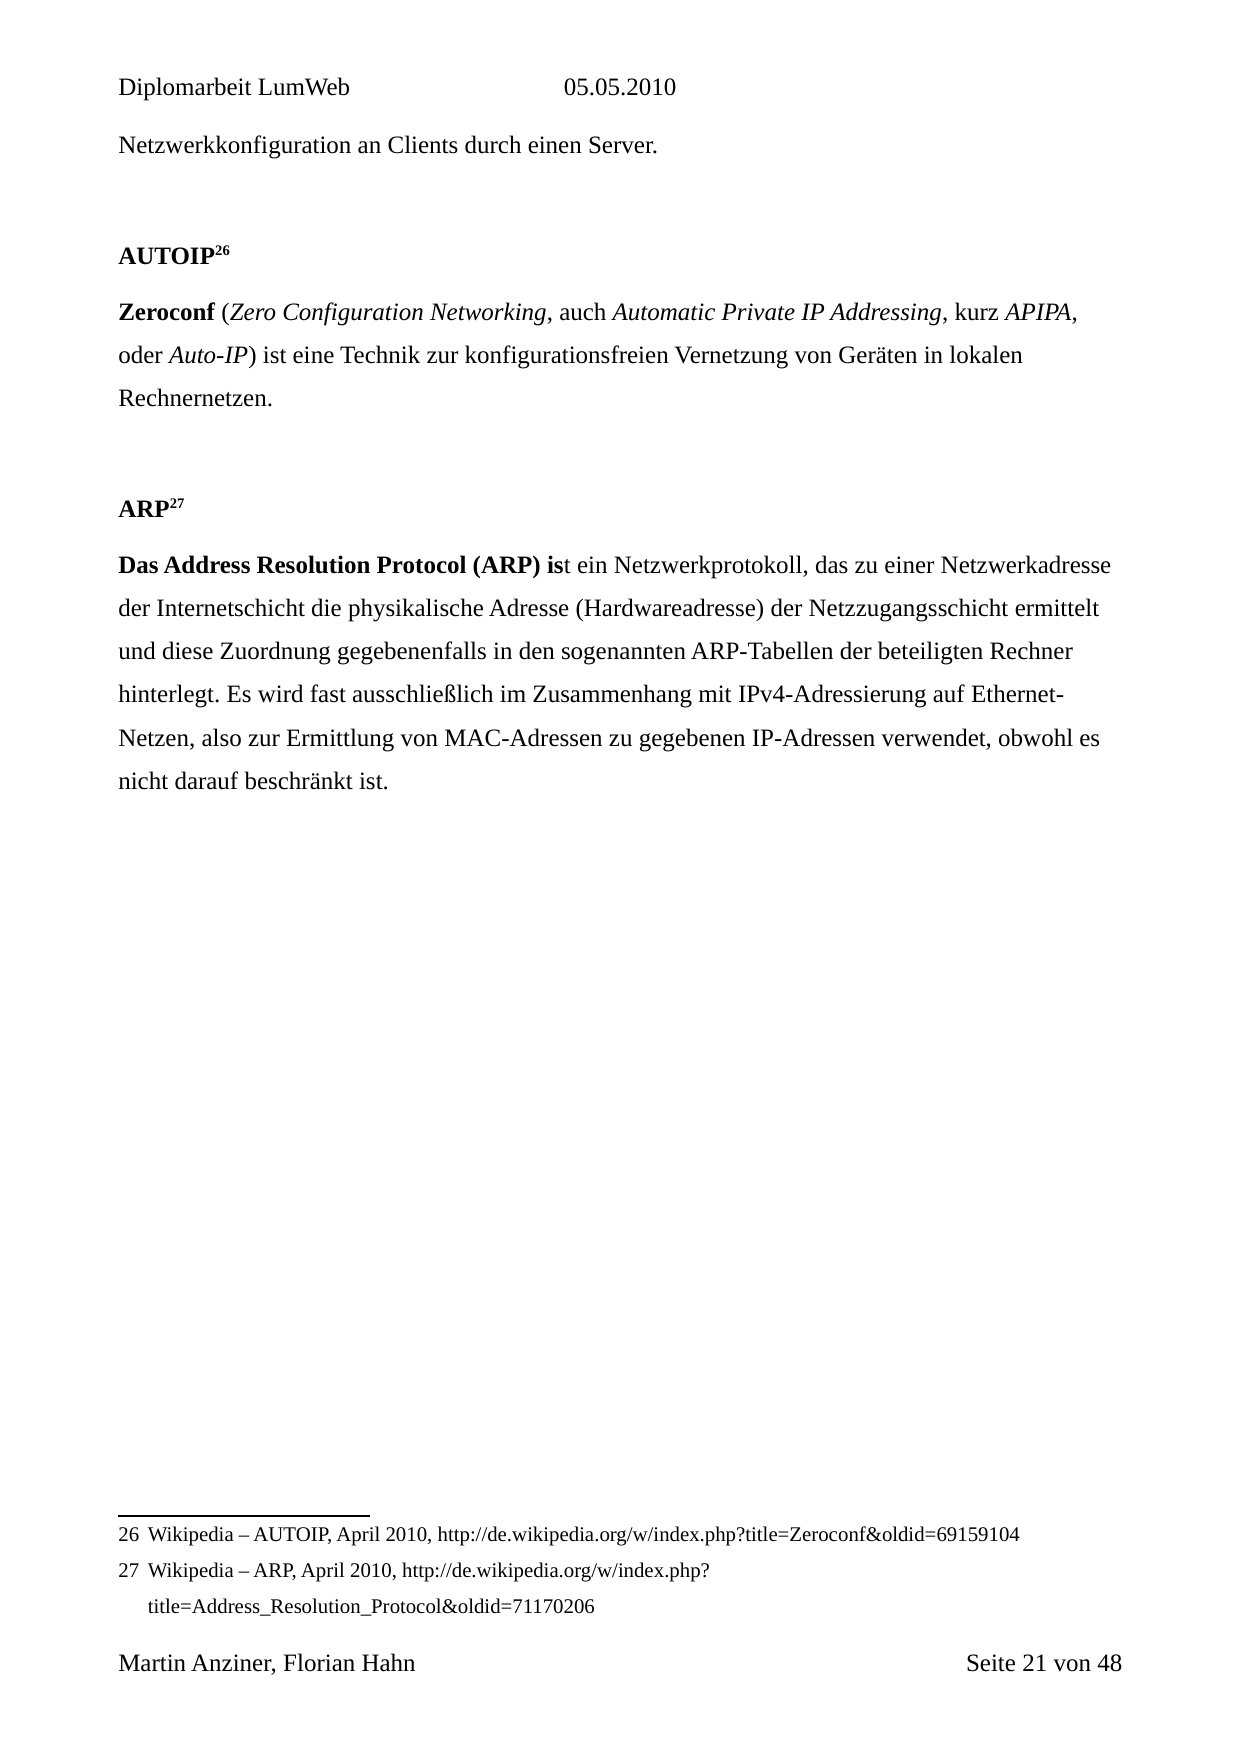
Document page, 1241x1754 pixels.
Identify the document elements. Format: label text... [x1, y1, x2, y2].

text Wikipedia – ARP, April 2010, http://de.wikipedia.org/w/index.php?title=Address_Resolution_Protocol&oldid=71170206 [118, 1558, 1122, 1618]
text Zeroconf (Zero Configuration Networking, auch Automatic Private IP Addressing, kurz APIPA, oder Auto-IP) ist eine Technik zur konfigurationsfreien Vernetzung von Geräten in lokalen Rechnernetzen. [118, 297, 1122, 412]
text Das Address Resolution Protocol (ARP) ist ein Netzwerkprotokoll, das zu einer Netzwerkadresse der Internetschicht die physikalische Adresse (Hardwareadresse) der Netzzugangsschicht ermittelt und diese Zuordnung gegebenenfalls in den sogenannten ARP-Tabellen der beteiligten Rechner hinterlegt. Es wird fast ausschließlich im Zusammenhang mit IPv4-Adressierung auf Ethernet-Netzen, also zur Ermittlung von MAC-Adressen zu gegebenen IP-Adressen verwendet, obwohl es nicht darauf beschränkt ist. [118, 550, 1122, 794]
text AUTOIP [118, 241, 1122, 270]
text ARP [118, 494, 1122, 523]
text Wikipedia – AUTOIP, April 2010, http://de.wikipedia.org/w/index.php?title=Zeroconf&oldid=69159104 [118, 1522, 1122, 1546]
text Netzwerkkonfiguration an Clients durch einen Server. [118, 130, 1122, 159]
